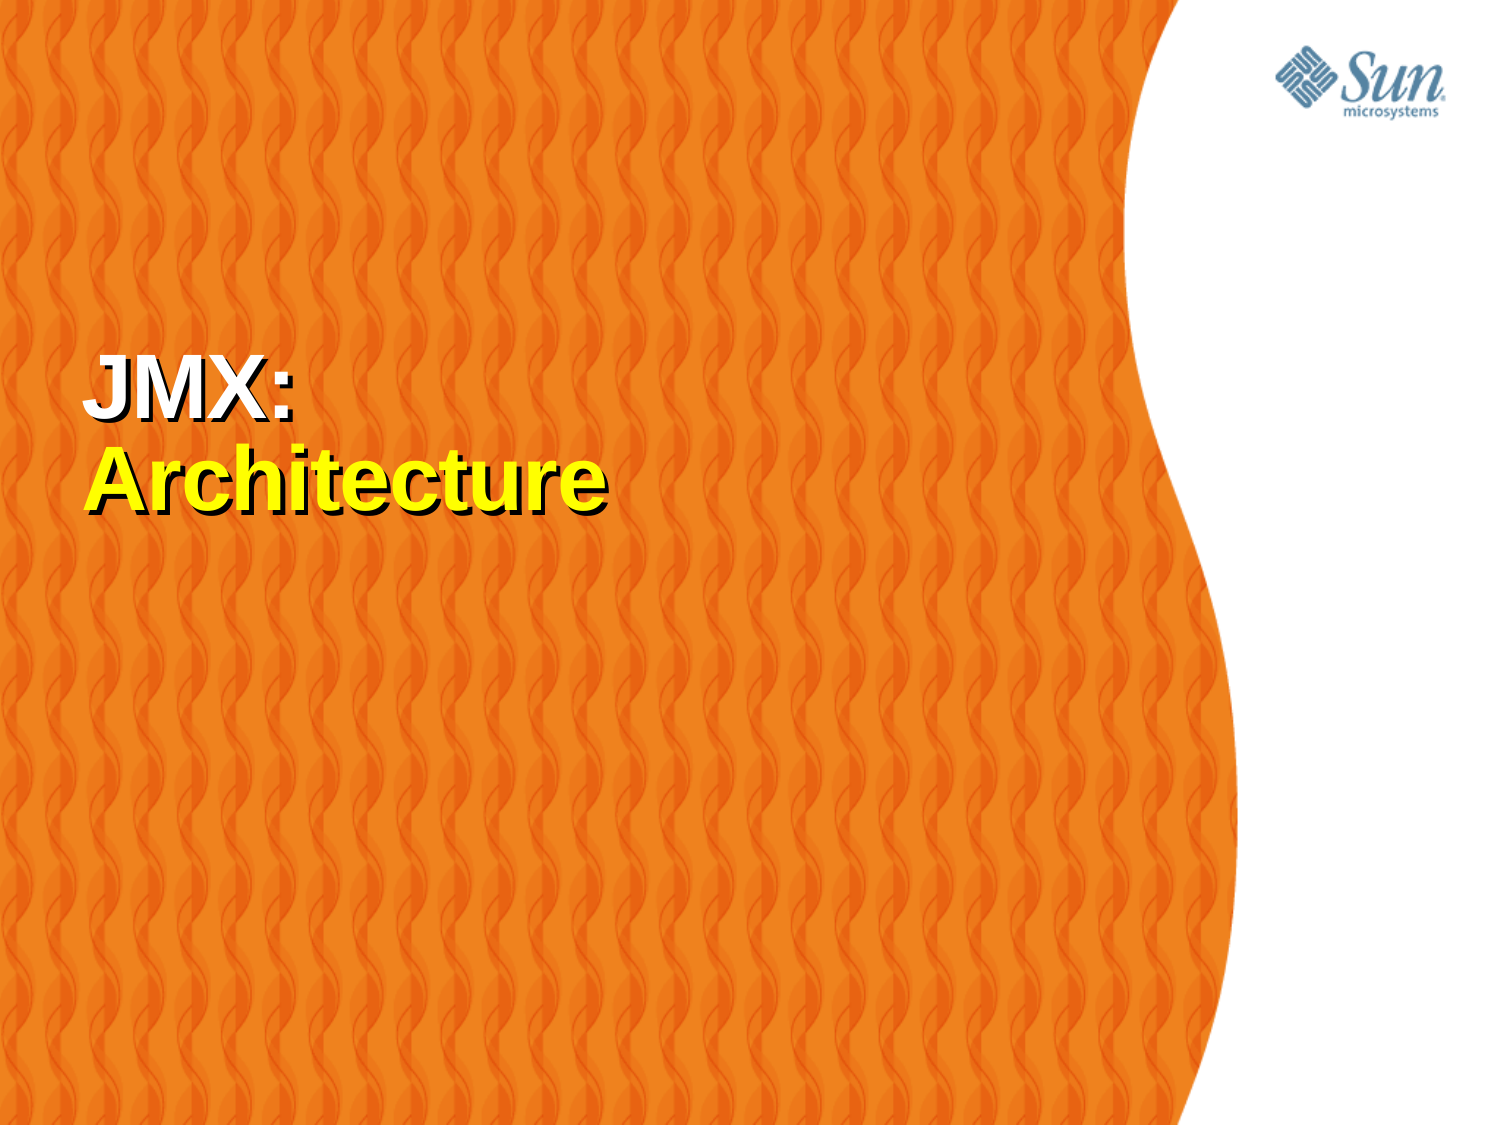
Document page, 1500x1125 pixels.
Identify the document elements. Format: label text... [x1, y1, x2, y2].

picture [0, 0, 1500, 1125]
title JMX: Architecture [81, 149, 1283, 857]
